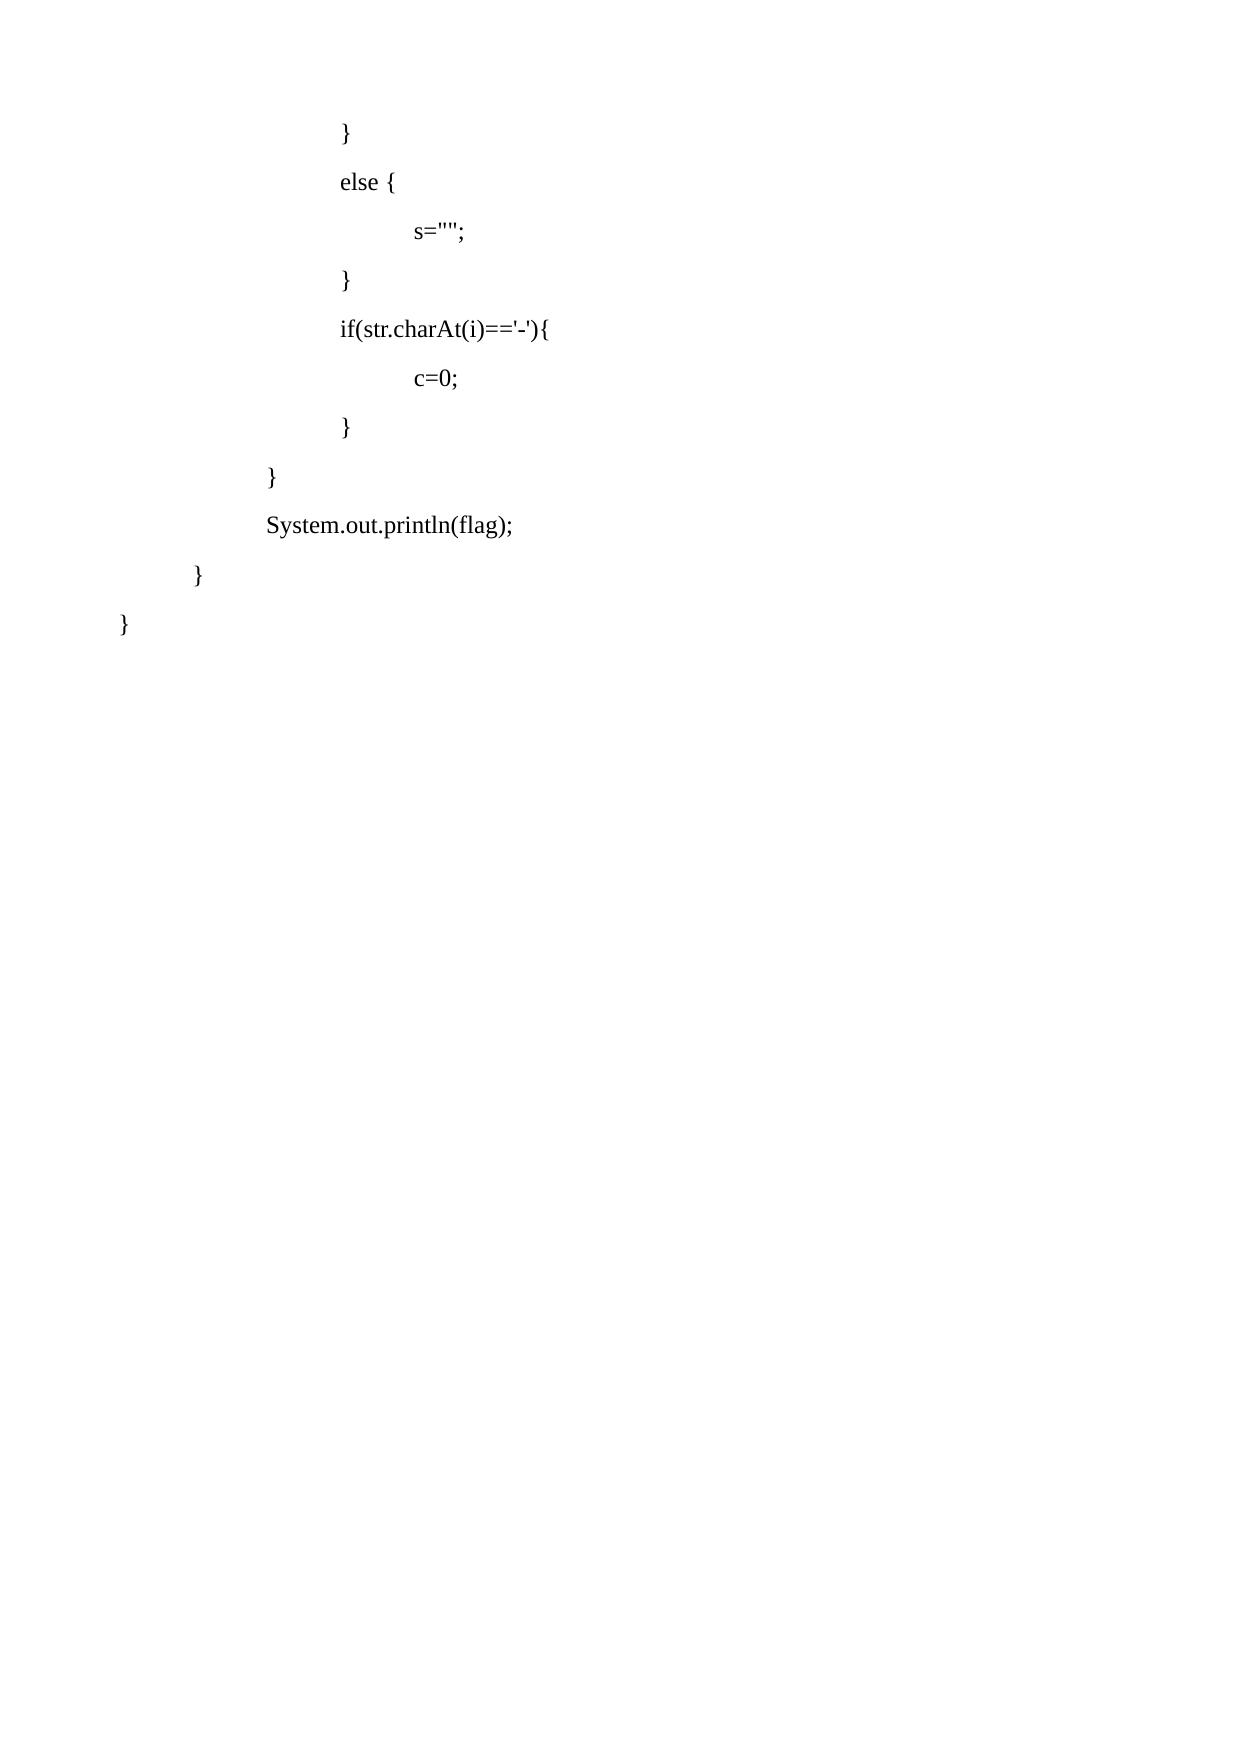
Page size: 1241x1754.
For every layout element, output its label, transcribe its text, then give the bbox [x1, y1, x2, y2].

text } [118, 412, 1122, 441]
text } [118, 118, 1122, 147]
text if(str.charAt(i)=='-'){ [118, 314, 1122, 343]
text } [118, 462, 1122, 490]
text System.out.println(flag); [118, 511, 1122, 539]
text else { [118, 167, 1122, 196]
text } [118, 560, 1122, 588]
text c=0; [118, 363, 1122, 392]
text } [118, 265, 1122, 294]
text } [118, 609, 1122, 637]
text s=""; [118, 216, 1122, 245]
